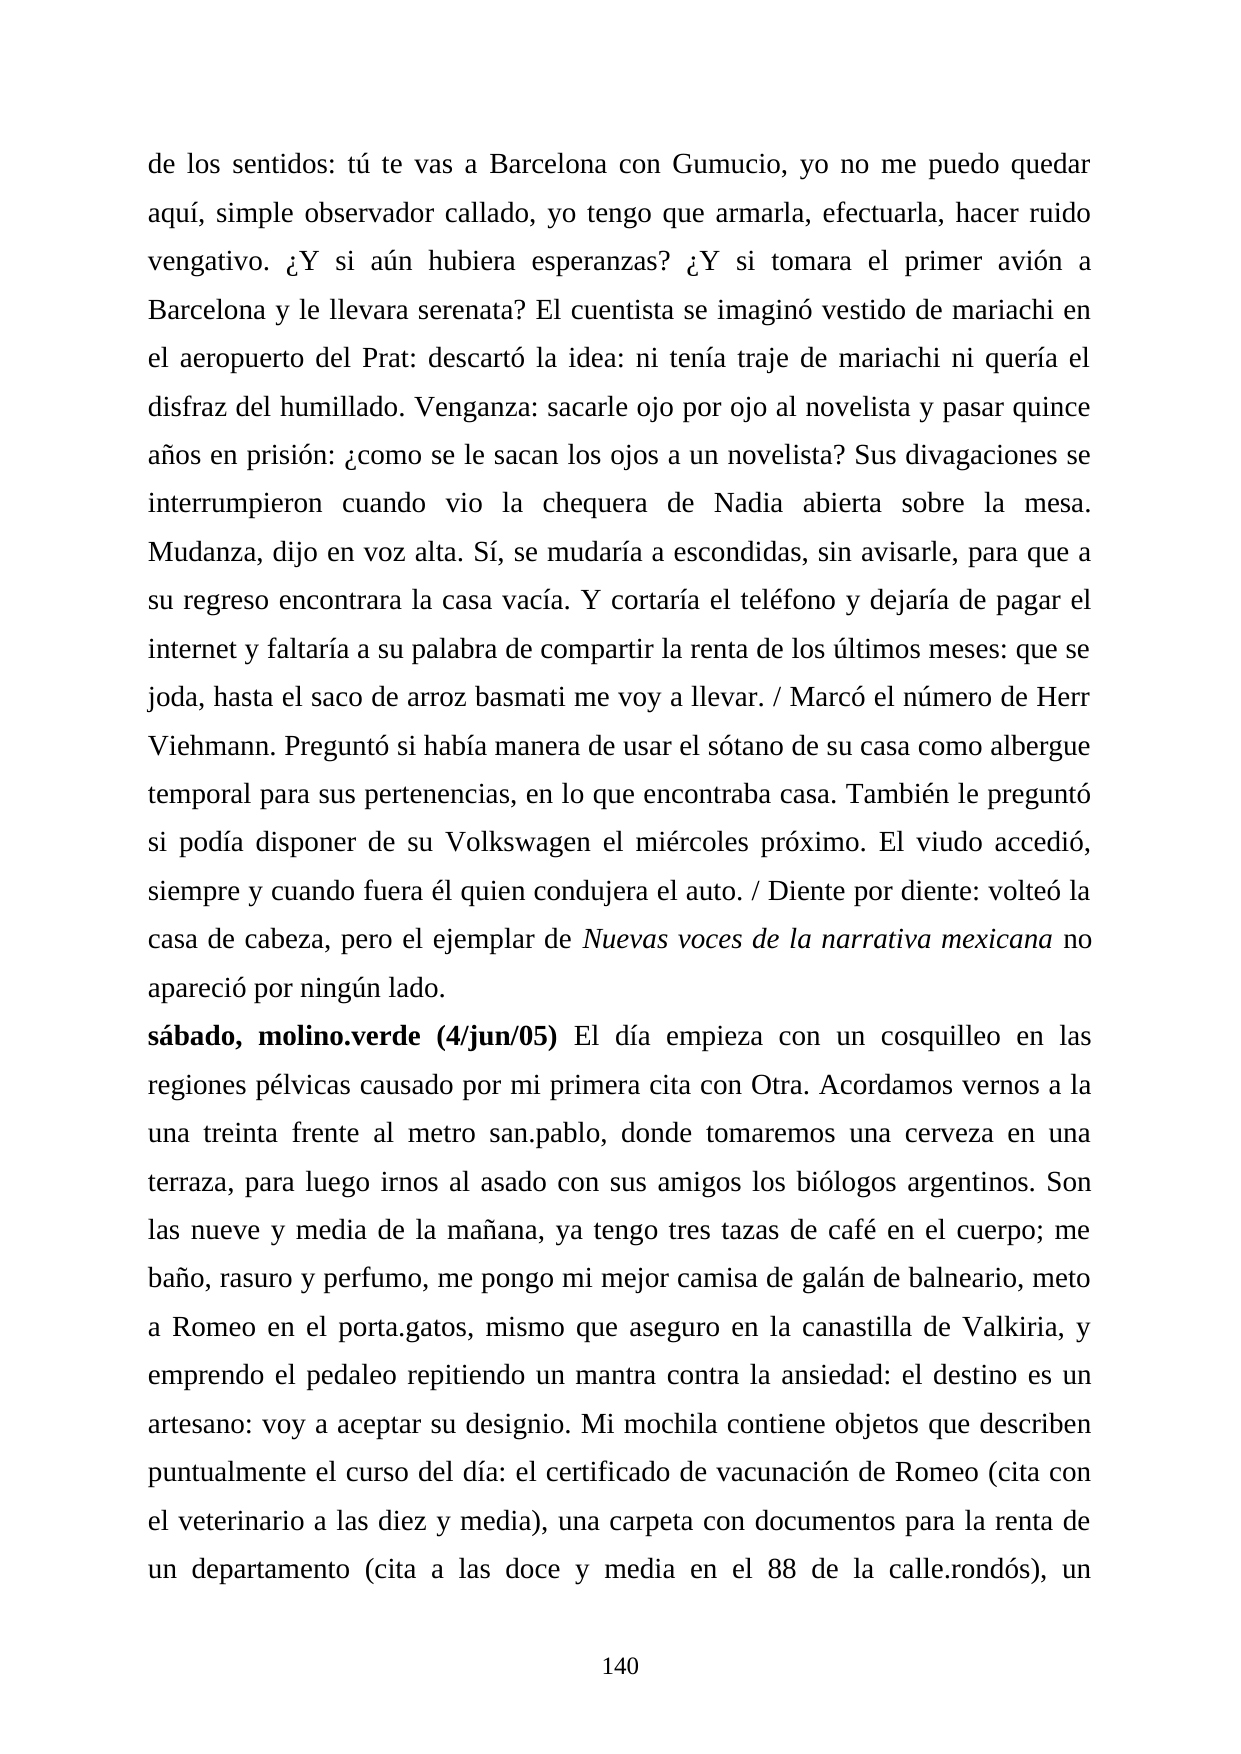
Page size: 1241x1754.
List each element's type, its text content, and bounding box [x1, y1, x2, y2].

text sábado, molino.verde (4/jun/05) El día empieza con un cosquilleo en las regiones pélvicas causado por mi primera cita con Otra. Acordamos vernos a la una treinta frente al metro san.pablo, donde tomaremos una cerveza en una terraza, para luego irnos al asado con sus amigos los biólogos argentinos. Son las nueve y media de la mañana, ya tengo tres tazas de café en el cuerpo; me baño, rasuro y perfumo, me pongo mi mejor camisa de galán de balneario, meto a Romeo en el porta.gatos, mismo que aseguro en la canastilla de Valkiria, y emprendo el pedaleo repitiendo un mantra contra la ansiedad: el destino es un artesano: voy a aceptar su designio. Mi mochila contiene objetos que describen puntualmente el curso del día: el certificado de vacunación de Romeo (cita con el veterinario a las diez y media), una carpeta con documentos para la renta de un departamento (cita a las doce y media en el 88 de la calle.rondós), un [148, 1019, 1092, 1585]
text de los sentidos: tú te vas a Barcelona con Gumucio, yo no me puedo quedar aquí, simple observador callado, yo tengo que armarla, efectuarla, hacer ruido vengativo. ¿Y si aún hubiera esperanzas? ¿Y si tomara el primer avión a Barcelona y le llevara serenata? El cuentista se imaginó vestido de mariachi en el aeropuerto del Prat: descartó la idea: ni tenía traje de mariachi ni quería el disfraz del humillado. Venganza: sacarle ojo por ojo al novelista y pasar quince años en prisión: ¿como se le sacan los ojos a un novelista? Sus divagaciones se interrumpieron cuando vio la chequera de Nadia abierta sobre la mesa. Mudanza, dijo en voz alta. Sí, se mudaría a escondidas, sin avisarle, para que a su regreso encontrara la casa vacía. Y cortaría el teléfono y dejaría de pagar el internet y faltaría a su palabra de compartir la renta de los últimos meses: que se joda, hasta el saco de arroz basmati me voy a llevar. / Marcó el número de Herr Viehmann. Preguntó si había manera de usar el sótano de su casa como albergue temporal para sus pertenencias, en lo que encontraba casa. También le preguntó si podía disponer de su Volkswagen el miércoles próximo. El viudo accedió, siempre y cuando fuera él quien condujera el auto. / Diente por diente: volteó la casa de cabeza, pero el ejemplar de Nuevas voces de la narrativa mexicana no apareció por ningún lado. [148, 148, 1092, 1003]
